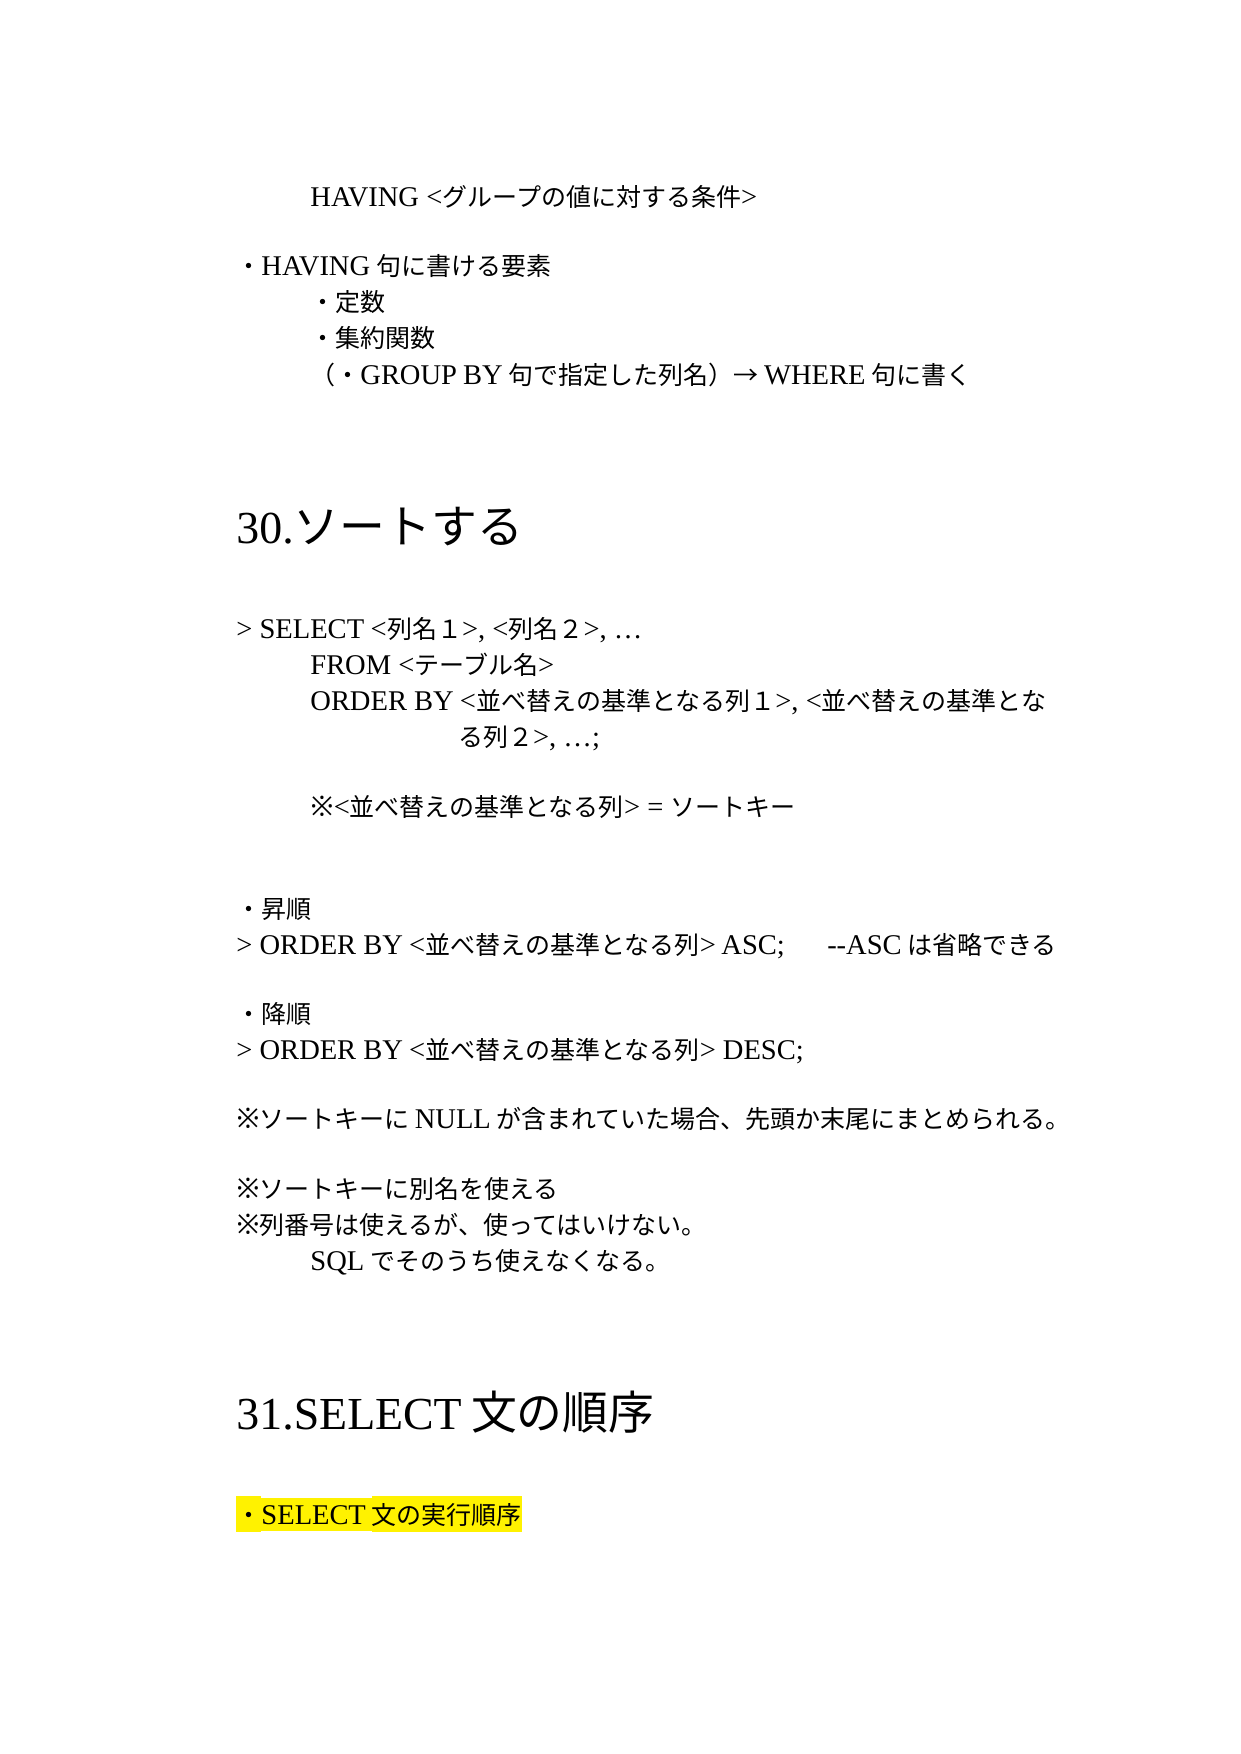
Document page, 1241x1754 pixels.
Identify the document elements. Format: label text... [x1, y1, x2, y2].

text ※<並べ替えの基準となる列> = ソートキー [236, 787, 1063, 823]
text > ORDER BY <並べ替えの基準となる列> ASC; --ASCは省略できる [236, 925, 1063, 962]
text ORDER BY <並べ替えの基準となる列１>, <並べ替えの基準とな る列２>, …; [236, 682, 1063, 754]
text （・GROUP BY句で指定した列名）→ WHERE句に書く [236, 355, 1063, 391]
text ・昇順 [236, 889, 1063, 925]
text FROM <テーブル名> [236, 645, 1063, 682]
text ・集約関数 [236, 319, 1063, 355]
text ・SELECT文の実行順序 [236, 1496, 1063, 1532]
text ・定数 [236, 283, 1063, 319]
text ※列番号は使えるが、使ってはいけない。 [236, 1205, 1063, 1242]
text HAVING <グループの値に対する条件> [236, 177, 1063, 213]
text > ORDER BY <並べ替えの基準となる列> DESC; [236, 1031, 1063, 1067]
text ※ソートキーに別名を使える [236, 1169, 1063, 1205]
text ※ソートキーにNULLが含まれていた場合、先頭か末尾にまとめられる。 [236, 1100, 1063, 1136]
text 31.SELECT文の順序 [236, 1377, 1063, 1443]
text SQLでそのうち使えなくなる。 [236, 1242, 1063, 1278]
text > SELECT <列名１>, <列名２>, … [236, 609, 1063, 645]
text ・降順 [236, 994, 1063, 1031]
text ・HAVING句に書ける要素 [236, 246, 1063, 283]
text 30.ソートする [236, 490, 1063, 556]
